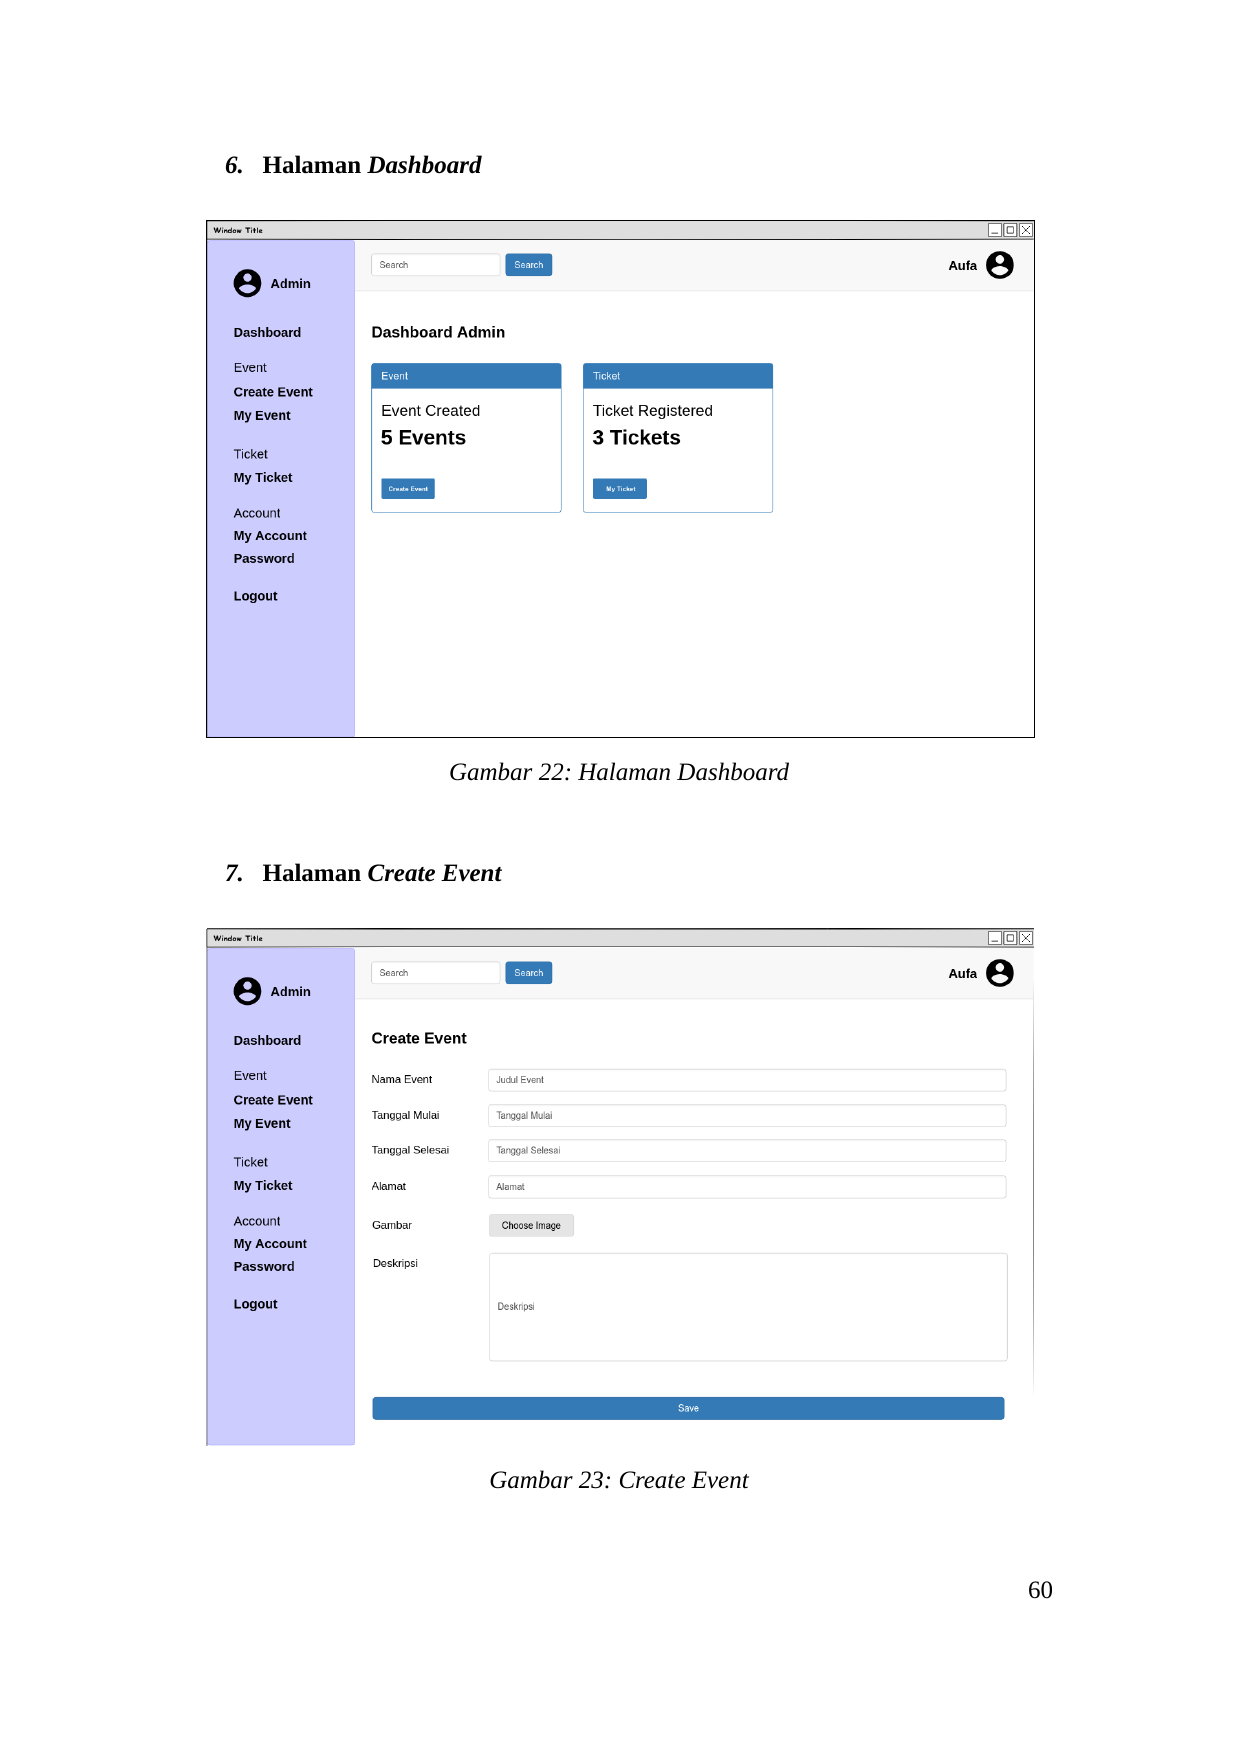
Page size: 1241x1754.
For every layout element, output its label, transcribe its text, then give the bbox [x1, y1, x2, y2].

list Gambar 23: Create Event [206, 1446, 1034, 1494]
list Halaman Create Event [225, 858, 1053, 887]
picture [207, 221, 1034, 737]
list Halaman Dashboard [225, 150, 1053, 179]
picture [206, 928, 1034, 1446]
list Gambar 22: Halaman Dashboard [206, 738, 1034, 786]
